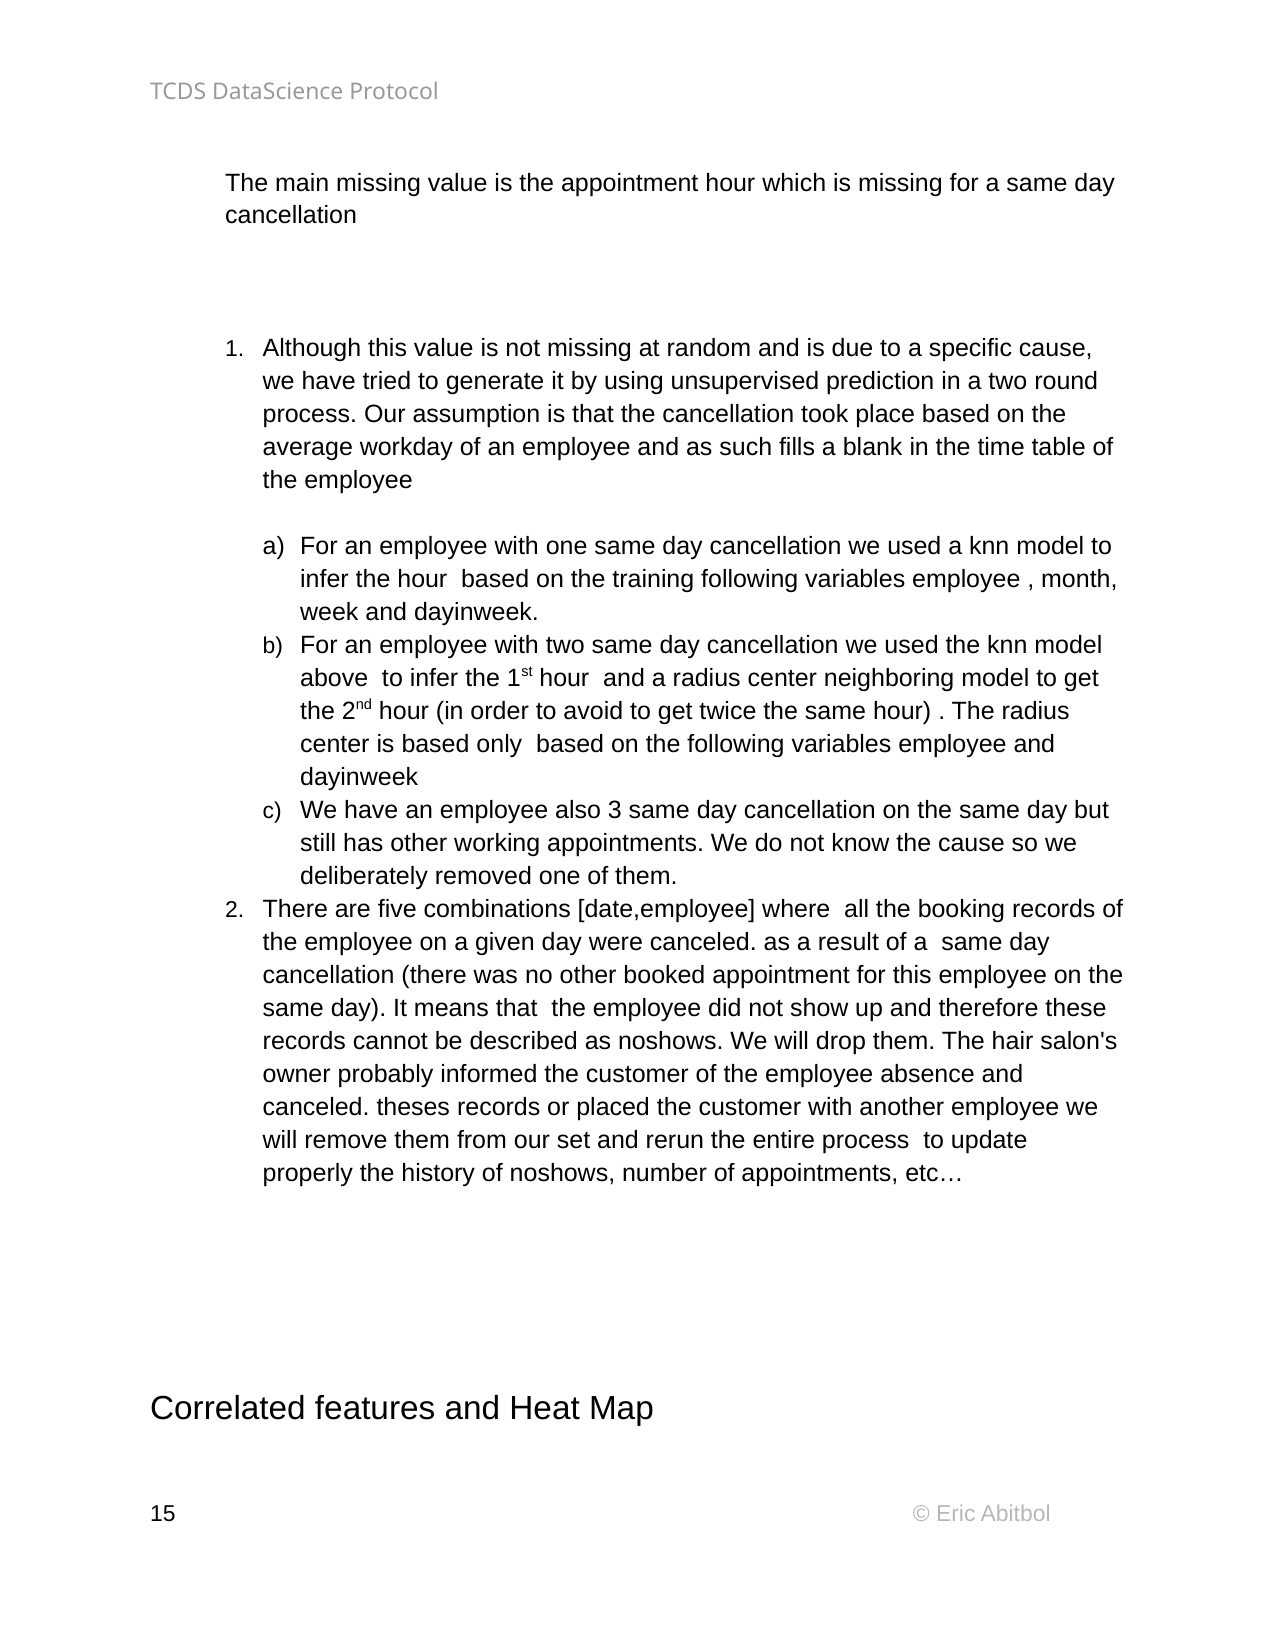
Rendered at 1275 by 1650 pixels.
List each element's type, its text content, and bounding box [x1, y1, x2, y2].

list For an employee with one same day cancellation we used a knn model to infer the hour based on the training following variables employee , month, week and dayinweek. [262, 531, 1125, 626]
list For an employee with two same day cancellation we used the knn model above to infer the 1st hour and a radius center neighboring model to get the 2nd hour (in order to avoid to get twice the same hour) . The radius center is based only based on the following variables employee and dayinweek [262, 630, 1125, 791]
list Although this value is not missing at random and is due to a specific cause, we have tried to generate it by using unsupervised prediction in a two round process. Our assumption is that the cancellation took place based on the average workday of an employee and as such fills a blank in the time table of the employee [225, 333, 1125, 493]
text Correlated features and Heat Map [150, 1388, 1125, 1427]
list We have an employee also 3 same day cancellation on the same day but still has other working appointments. We do not know the cause so we deliberately removed one of them. [262, 795, 1125, 890]
list There are five combinations [date,employee] where all the booking records of the employee on a given day were canceled. as a result of a same day cancellation (there was no other booked appointment for this employee on the same day). It means that the employee did not show up and therefore these records cannot be described as noshows. We will drop them. The hair salon's owner probably informed the customer of the employee absence and canceled. theses records or placed the customer with another employee we will remove them from our set and rerun the entire process to update properly the history of noshows, number of appointments, etc… [225, 894, 1125, 1187]
list The main missing value is the appointment hour which is missing for a same day cancellation [187, 167, 1125, 229]
